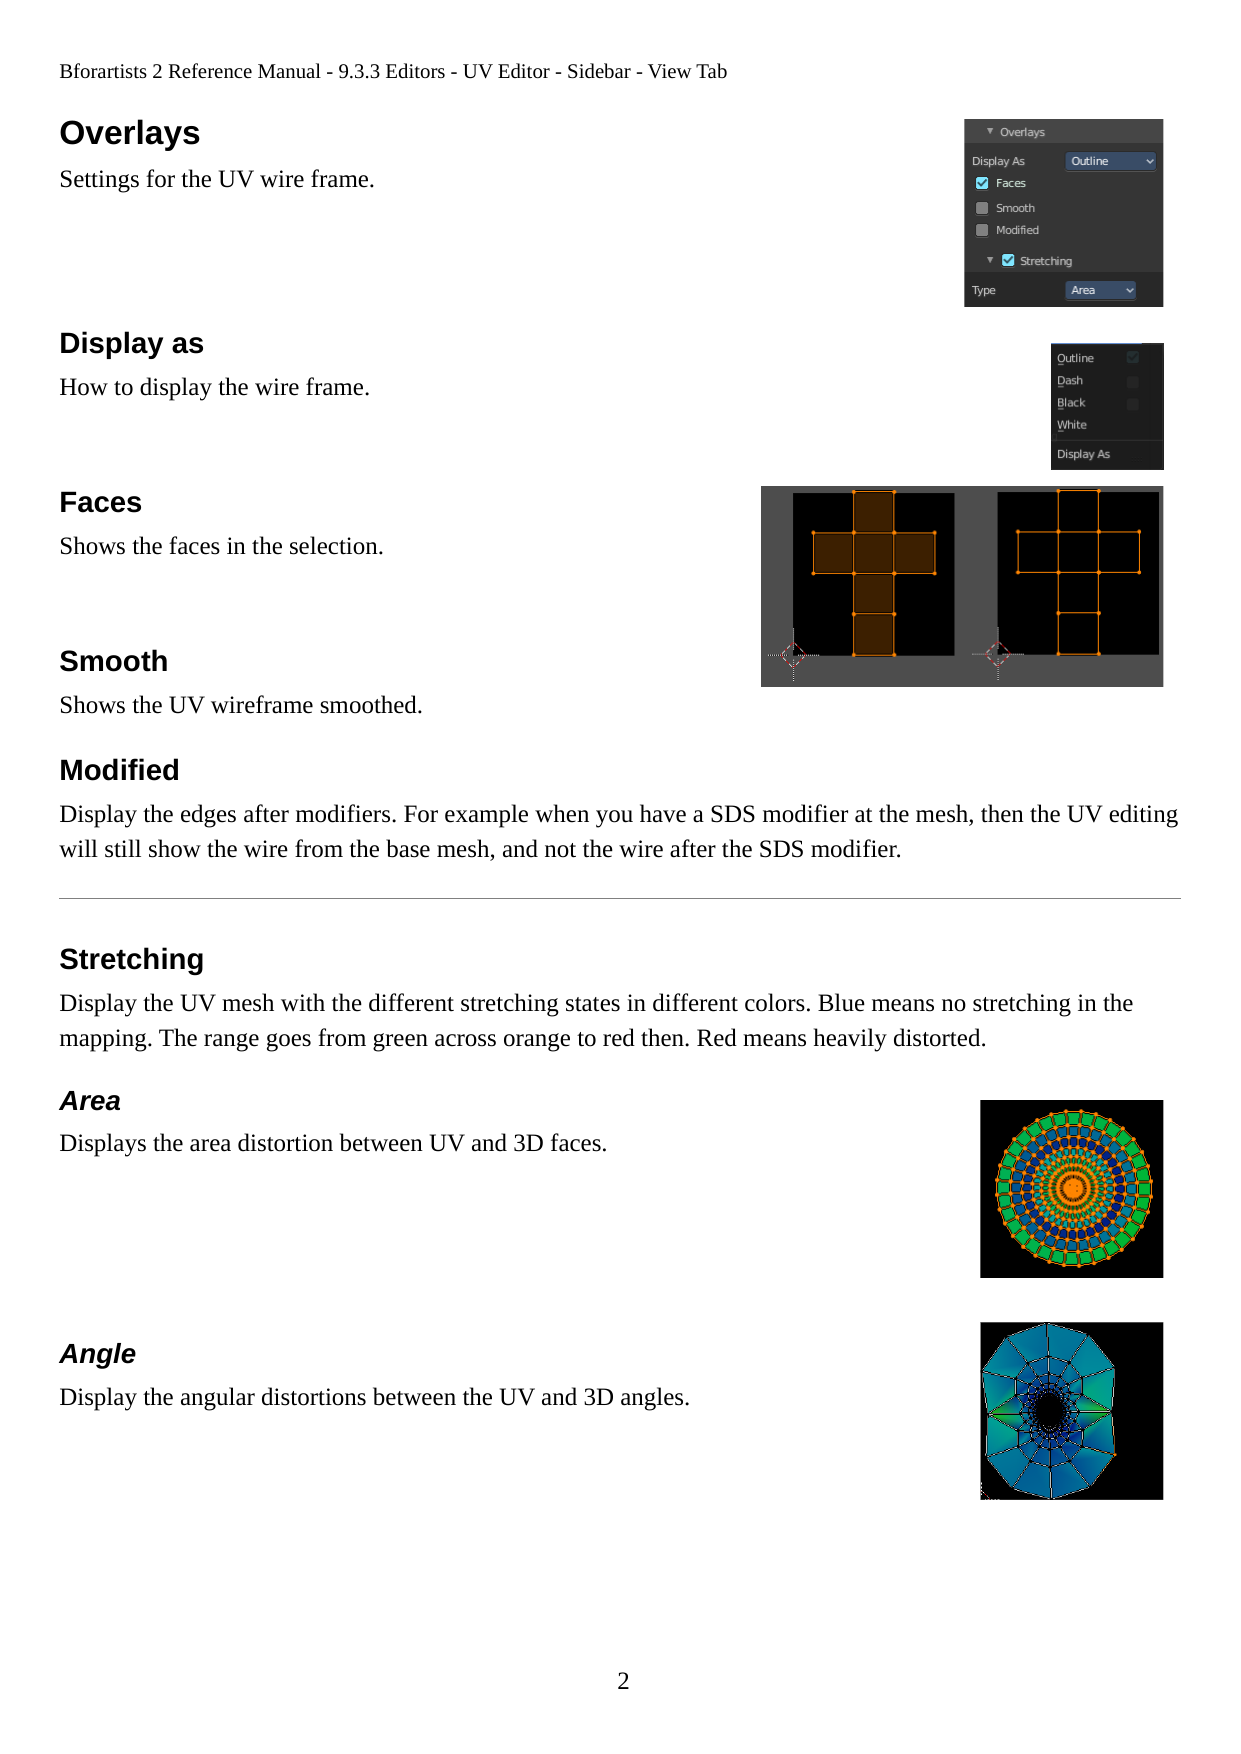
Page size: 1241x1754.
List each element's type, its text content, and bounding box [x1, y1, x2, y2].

subtitle Area [59, 1084, 1181, 1116]
subtitle Overlays [59, 113, 1181, 151]
subtitle Stretching [59, 942, 1181, 976]
text Display the UV mesh with the different stretching states in different colors. Blue means no stretching in the mapping. The range goes from green across orange to red then. Red means heavily distorted. [59, 988, 1181, 1051]
subtitle Modified [59, 753, 1181, 787]
picture [1051, 343, 1164, 470]
picture [980, 1322, 1164, 1500]
subtitle Smooth [59, 643, 761, 677]
text How to display the wire frame. [59, 372, 1051, 401]
picture [964, 119, 1164, 307]
picture [761, 486, 1164, 687]
text Shows the UV wireframe smoothed. [59, 690, 1181, 718]
text Display the angular distortions between the UV and 3D angles. [59, 1382, 980, 1410]
text Displays the area distortion between UV and 3D faces. [59, 1128, 980, 1157]
text Settings for the UV wire frame. [59, 164, 964, 192]
text Shows the faces in the selection. [59, 531, 761, 559]
subtitle [1164, 643, 1181, 677]
subtitle [1164, 1337, 1181, 1369]
subtitle Angle [59, 1337, 980, 1369]
picture [980, 1100, 1164, 1278]
subtitle Display as [59, 326, 1181, 359]
text Display the edges after modifiers. For example when you have a SDS modifier at the mesh, then the UV editing will still show the wire from the base mesh, and not the wire after the SDS modifier. [59, 799, 1181, 863]
subtitle Faces [59, 484, 1181, 518]
